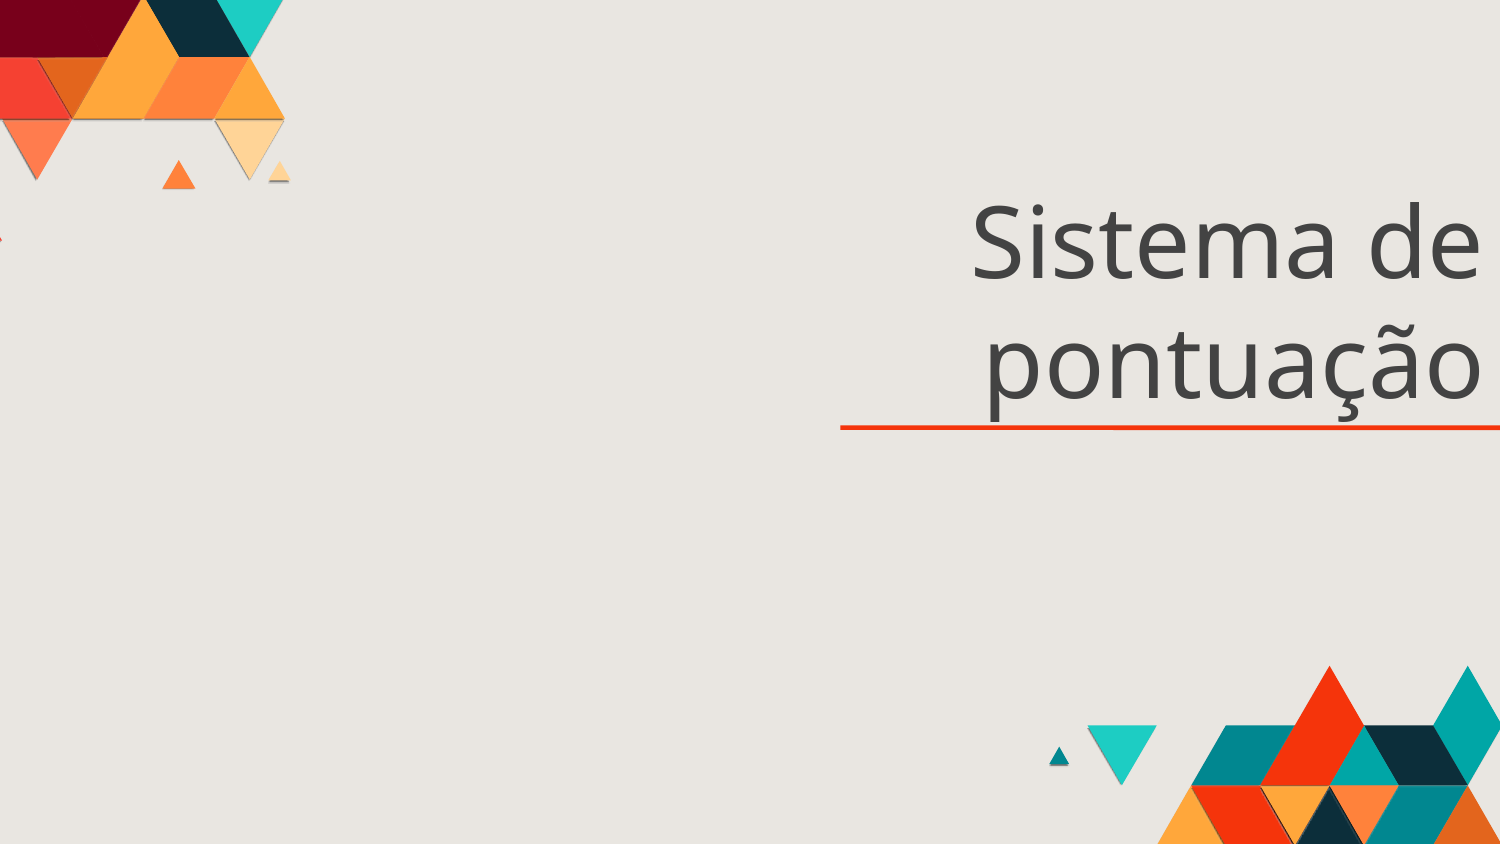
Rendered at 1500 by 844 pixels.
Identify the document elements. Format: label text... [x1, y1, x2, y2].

title Sistema de pontuação [665, 301, 1500, 434]
